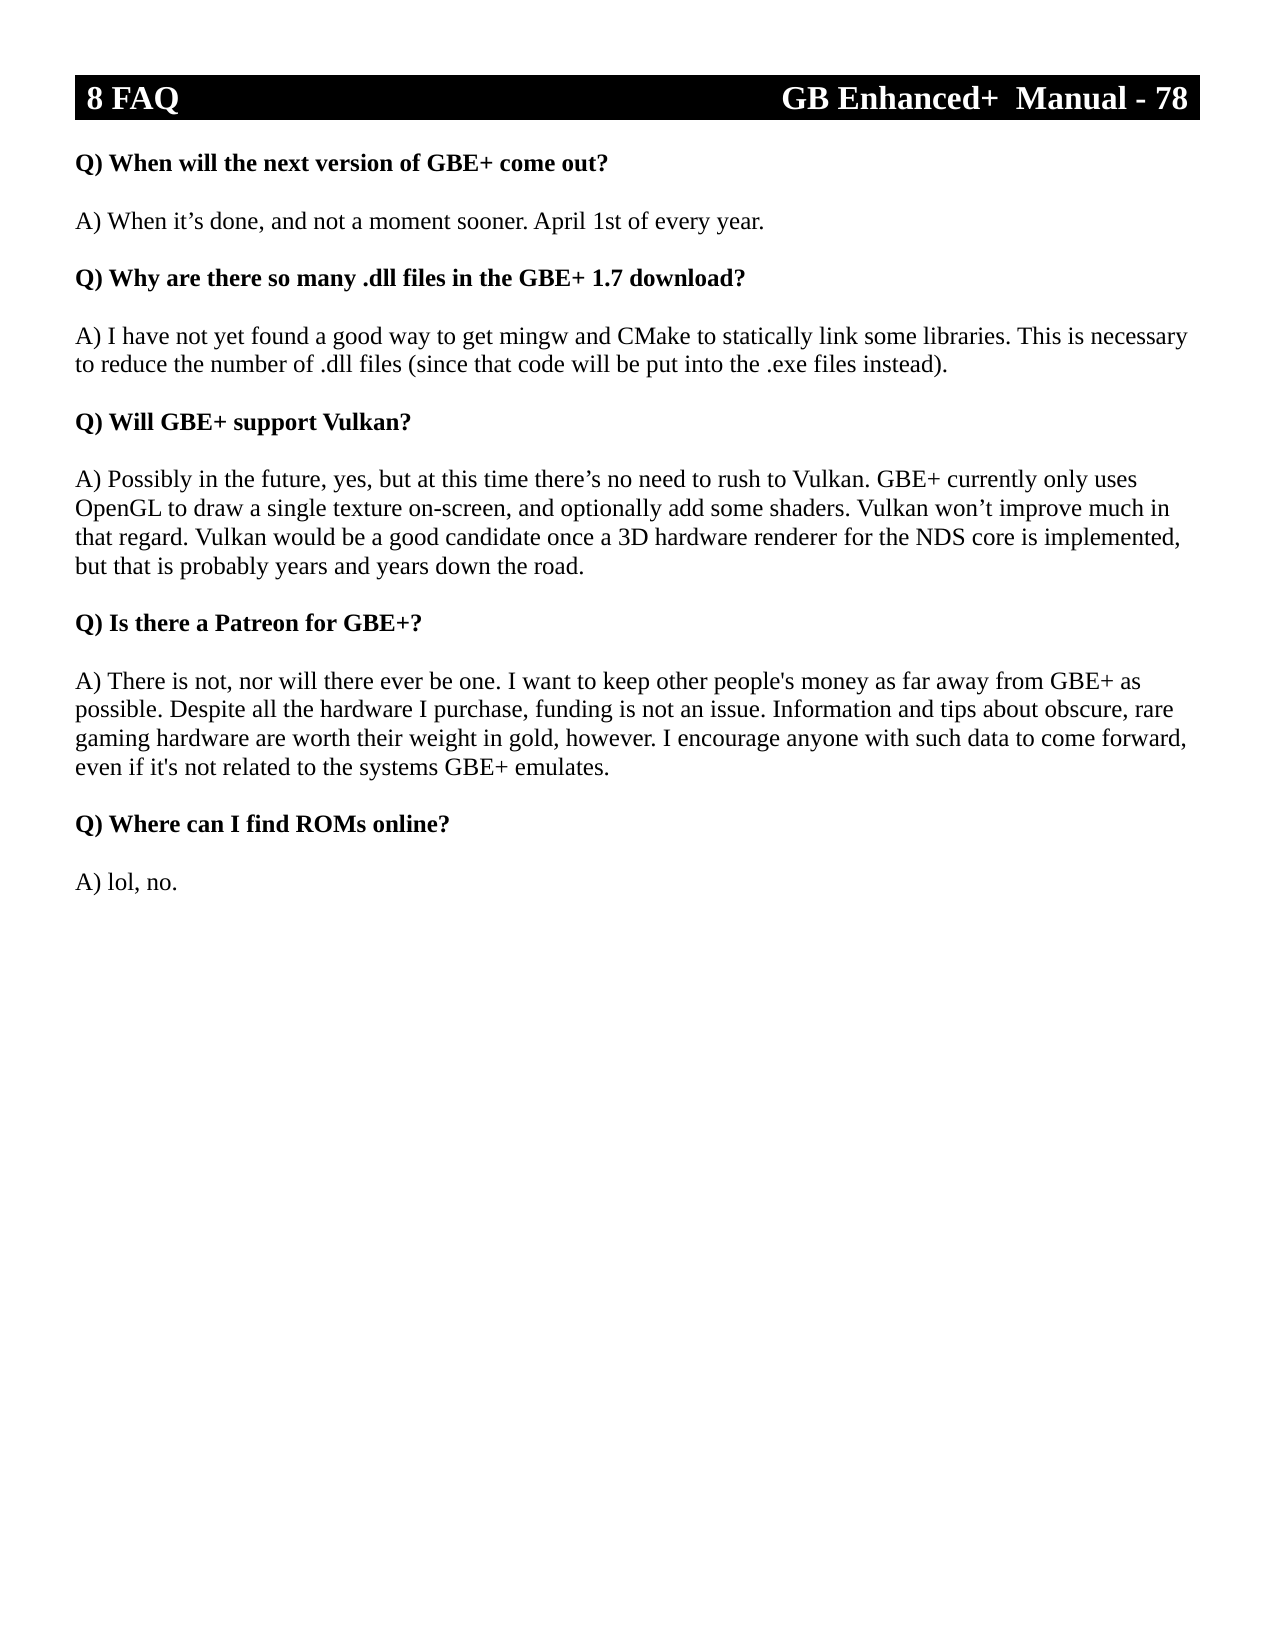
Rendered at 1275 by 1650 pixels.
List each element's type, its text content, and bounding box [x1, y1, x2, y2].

text Q) When will the next version of GBE+ come out? [75, 148, 1200, 177]
text A) There is not, nor will there ever be one. I want to keep other people's money as far away from GBE+ as possible. Despite all the hardware I purchase, funding is not an issue. Information and tips about obscure, rare gaming hardware are worth their weight in gold, however. I encourage anyone with such data to come forward, even if it's not related to the systems GBE+ emulates. [75, 666, 1200, 781]
text A) I have not yet found a good way to get mingw and CMake to statically link some libraries. This is necessary to reduce the number of .dll files (since that code will be put into the .exe files instead). [75, 321, 1200, 378]
text A) When it’s done, and not a moment sooner. April 1st of every year. [75, 206, 1200, 234]
text Q) Is there a Patreon for GBE+? [75, 608, 1200, 637]
text A) lol, no. [75, 867, 1200, 896]
text 8 FAQ GB Enhanced+ Manual - 78 [75, 75, 1200, 119]
text Q) Will GBE+ support Vulkan? [75, 407, 1200, 436]
text Q) Why are there so many .dll files in the GBE+ 1.7 download? [75, 263, 1200, 292]
text A) Possibly in the future, yes, but at this time there’s no need to rush to Vulkan. GBE+ currently only uses OpenGL to draw a single texture on-screen, and optionally add some shaders. Vulkan won’t improve much in that regard. Vulkan would be a good candidate once a 3D hardware renderer for the NDS core is implemented, but that is probably years and years down the road. [75, 464, 1200, 579]
text Q) Where can I find ROMs online? [75, 809, 1200, 838]
